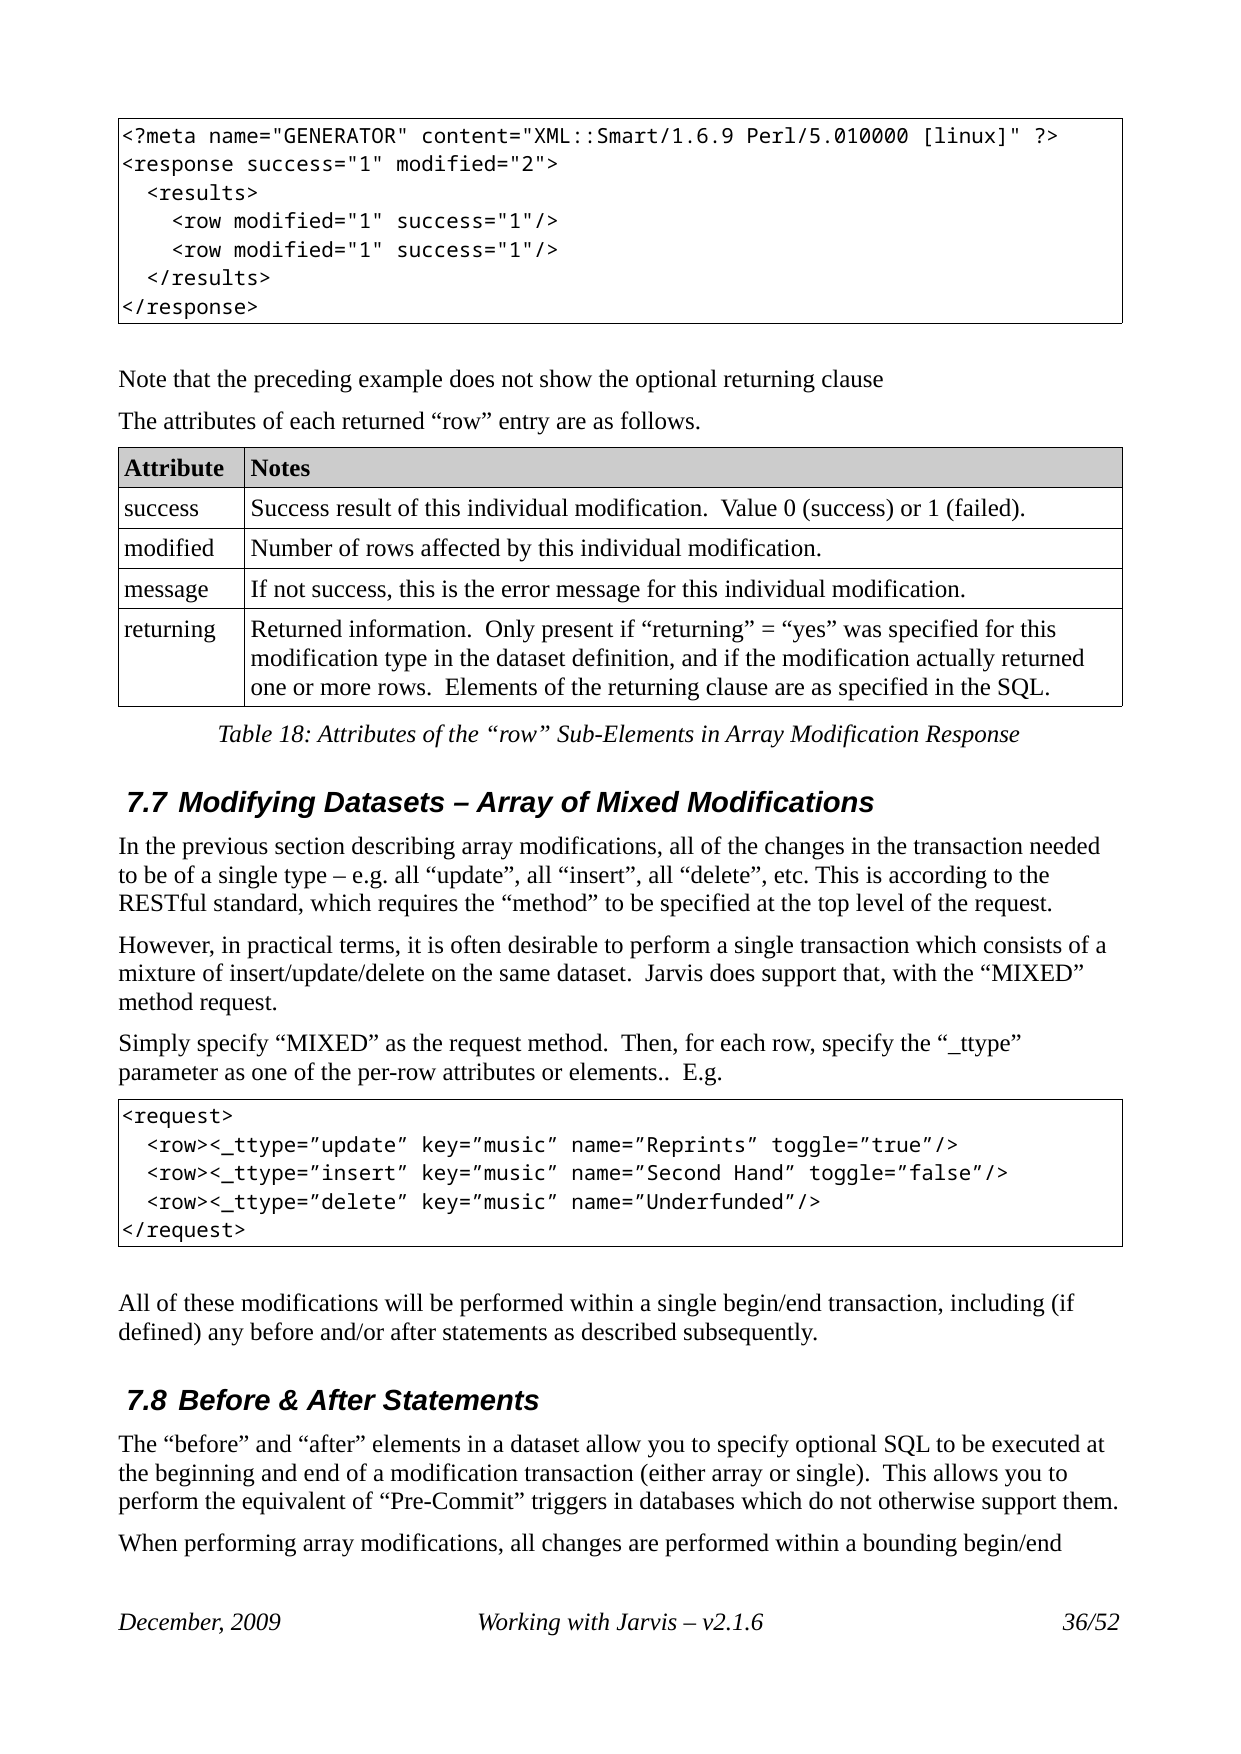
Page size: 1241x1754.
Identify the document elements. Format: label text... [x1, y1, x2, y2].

text </response> [119, 289, 1122, 323]
text <row><_ttype=”insert” key=”music” name=”Second Hand” toggle=”false”/> [119, 1155, 1122, 1184]
text <response success="1" modified="2"> [119, 147, 1122, 175]
text <results> [119, 175, 1122, 203]
table_cell If not success, this is the error message for this individual modification. [245, 569, 1122, 608]
text Note that the preceding example does not show the optional returning clause [118, 364, 1122, 393]
table_cell message [119, 569, 244, 608]
table_cell modified [119, 529, 244, 568]
table_cell Number of rows affected by this individual modification. [245, 529, 1122, 568]
text Table 18: Attributes of the “row” Sub-Elements in Array Modification Response [118, 719, 1122, 747]
table_header Attribute [119, 448, 244, 487]
text </results> [119, 260, 1122, 289]
subtitle Before & After Statements [118, 1383, 1122, 1416]
subtitle Modifying Datasets – Array of Mixed Modifications [118, 785, 1122, 818]
text <?meta name="GENERATOR" content="XML::Smart/1.6.9 Perl/5.010000 [linux]" ?> [119, 119, 1122, 147]
text All of these modifications will be performed within a single begin/end transaction, including (if defined) any before and/or after statements as described subsequently. [118, 1288, 1122, 1345]
text </request> [119, 1212, 1122, 1246]
text The “before” and “after” elements in a dataset allow you to specify optional SQL to be executed at the beginning and end of a modification transaction (either array or single). This allows you to perform the equivalent of “Pre-Commit” triggers in databases which do not otherwise support them. [118, 1429, 1122, 1515]
text <row modified="1" success="1"/> [119, 232, 1122, 260]
text <request> [119, 1100, 1122, 1127]
text When performing array modifications, all changes are performed within a bounding begin/end [118, 1528, 1122, 1556]
table_cell Returned information. Only present if “returning” = “yes” was specified for this modification type in the dataset definition, and if the modification actually returned one or more rows. Elements of the returning clause are as specified in the SQL. [245, 609, 1122, 706]
text However, in practical terms, it is often desirable to perform a single transaction which consists of a mixture of insert/update/delete on the same dataset. Jarvis does support that, with the “MIXED” method request. [118, 930, 1122, 1016]
text Simply specify “MIXED” as the request method. Then, for each row, specify the “_ttype” parameter as one of the per-row attributes or elements.. E.g. [118, 1028, 1122, 1086]
text <row modified="1" success="1"/> [119, 203, 1122, 232]
table_header Notes [245, 448, 1122, 487]
text The attributes of each returned “row” entry are as follows. [118, 406, 1122, 434]
table_cell Success result of this individual modification. Value 0 (success) or 1 (failed). [245, 488, 1122, 528]
text <row><_ttype=”update” key=”music” name=”Reprints” toggle=”true”/> [119, 1127, 1122, 1155]
text In the previous section describing array modifications, all of the changes in the transaction needed to be of a single type – e.g. all “update”, all “insert”, all “delete”, etc. This is according to the RESTful standard, which requires the “method” to be specified at the top level of the request. [118, 831, 1122, 917]
text <row><_ttype=”delete” key=”music” name=”Underfunded”/> [119, 1184, 1122, 1212]
table_cell success [119, 488, 244, 528]
table_cell returning [119, 609, 244, 706]
